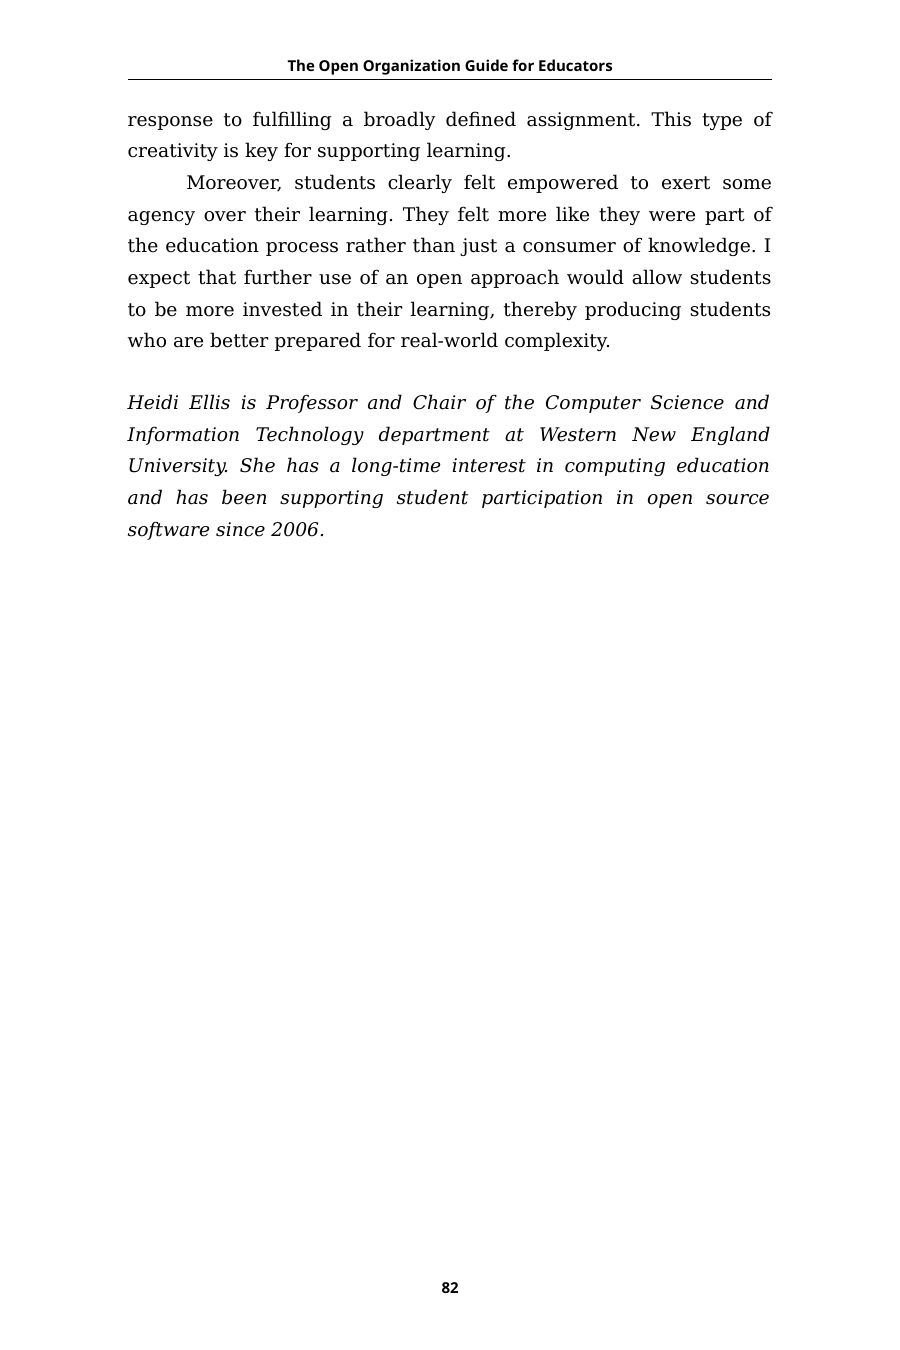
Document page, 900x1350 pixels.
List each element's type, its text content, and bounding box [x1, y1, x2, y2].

text Moreover, students clearly felt empowered to exert some agency over their learning. They felt more like they were part of the education process rather than just a consumer of knowledge. I expect that further use of an open approach would allow students to be more invested in their learning, thereby producing students who are better prepared for real-world complexity. [127, 172, 772, 352]
text Heidi Ellis is Professor and Chair of the Computer Science and Information Technology department at Western New England University. She has a long-time interest in computing education and has been supporting student participation in open source software since 2006. [127, 392, 772, 541]
text response to fulfilling a broadly defined assignment. This type of creativity is key for supporting learning. [127, 109, 772, 162]
